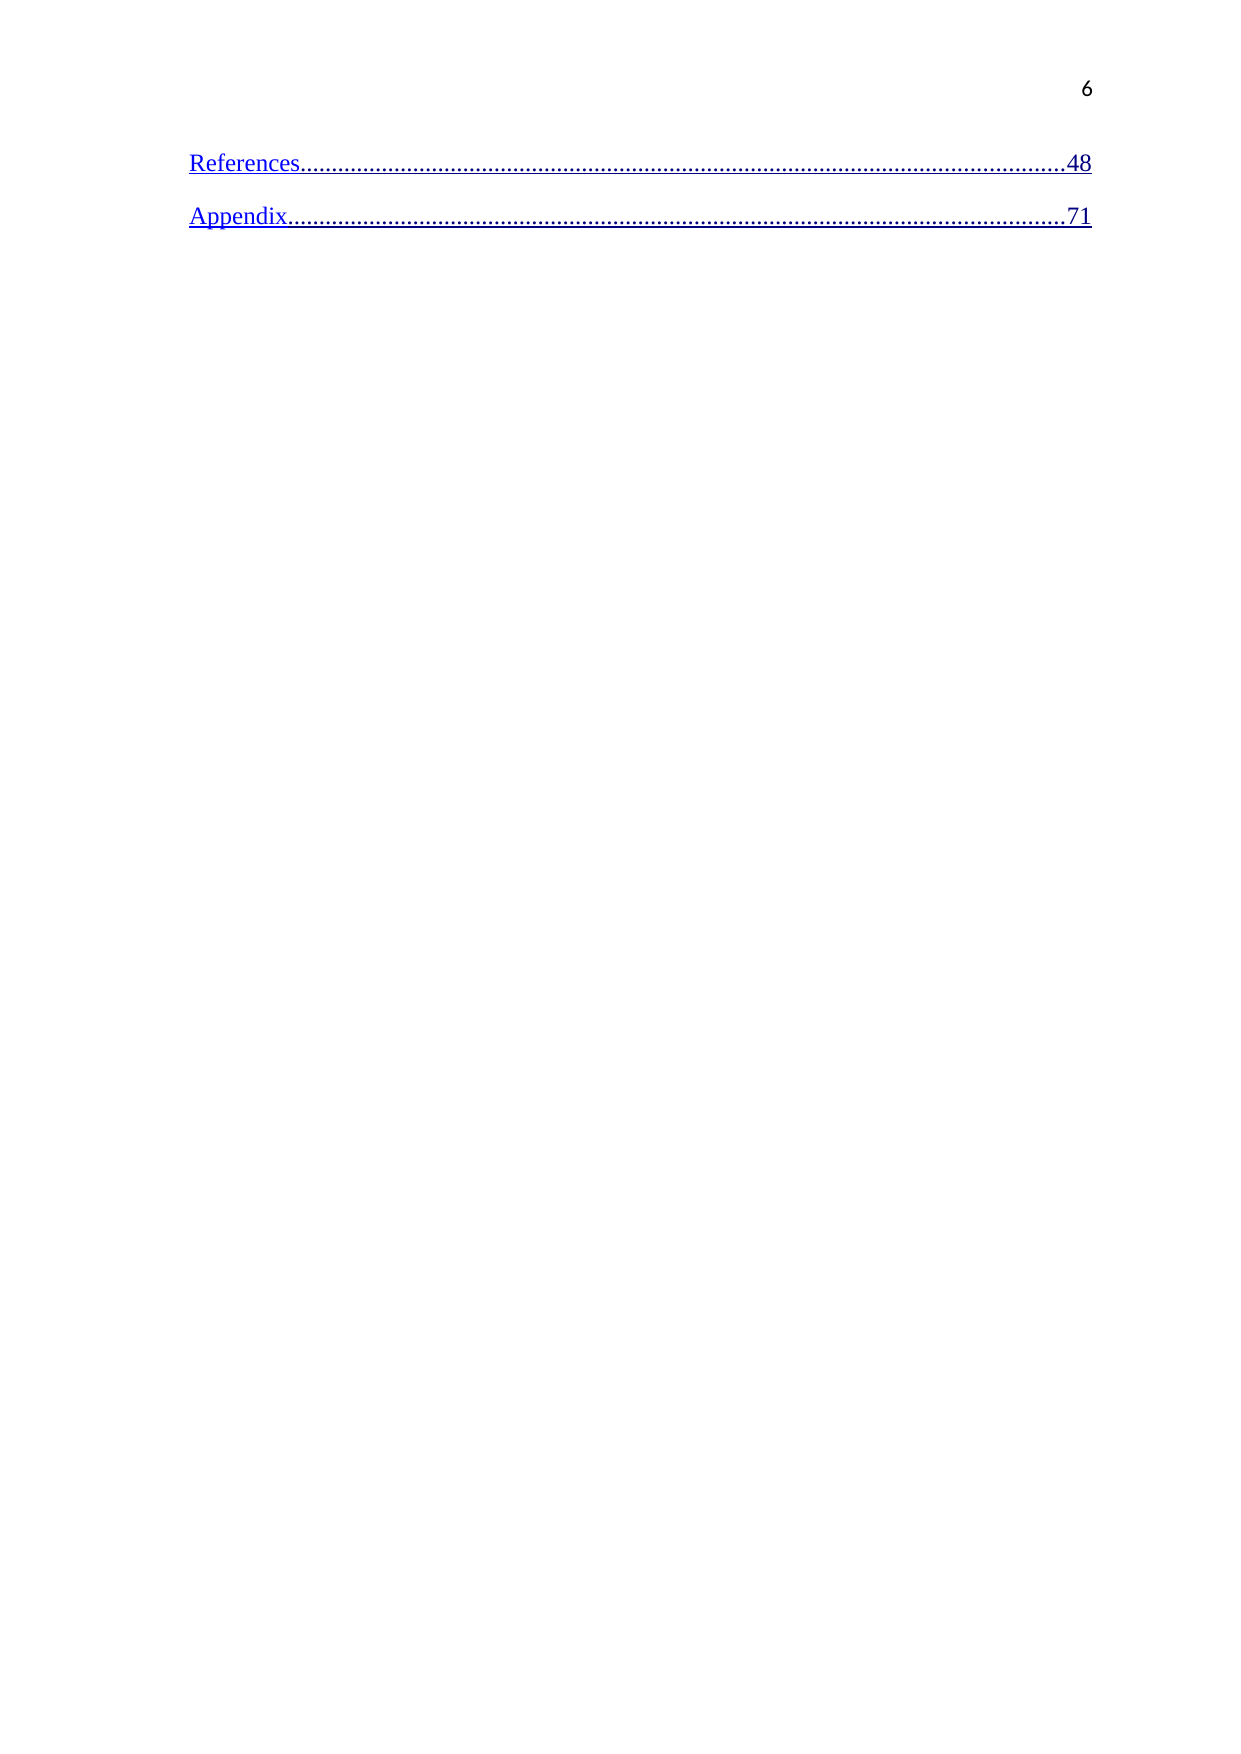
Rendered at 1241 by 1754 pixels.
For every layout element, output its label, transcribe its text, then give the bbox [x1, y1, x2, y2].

text References 48 [148, 148, 1093, 176]
text Appendix 71 [148, 201, 1093, 230]
